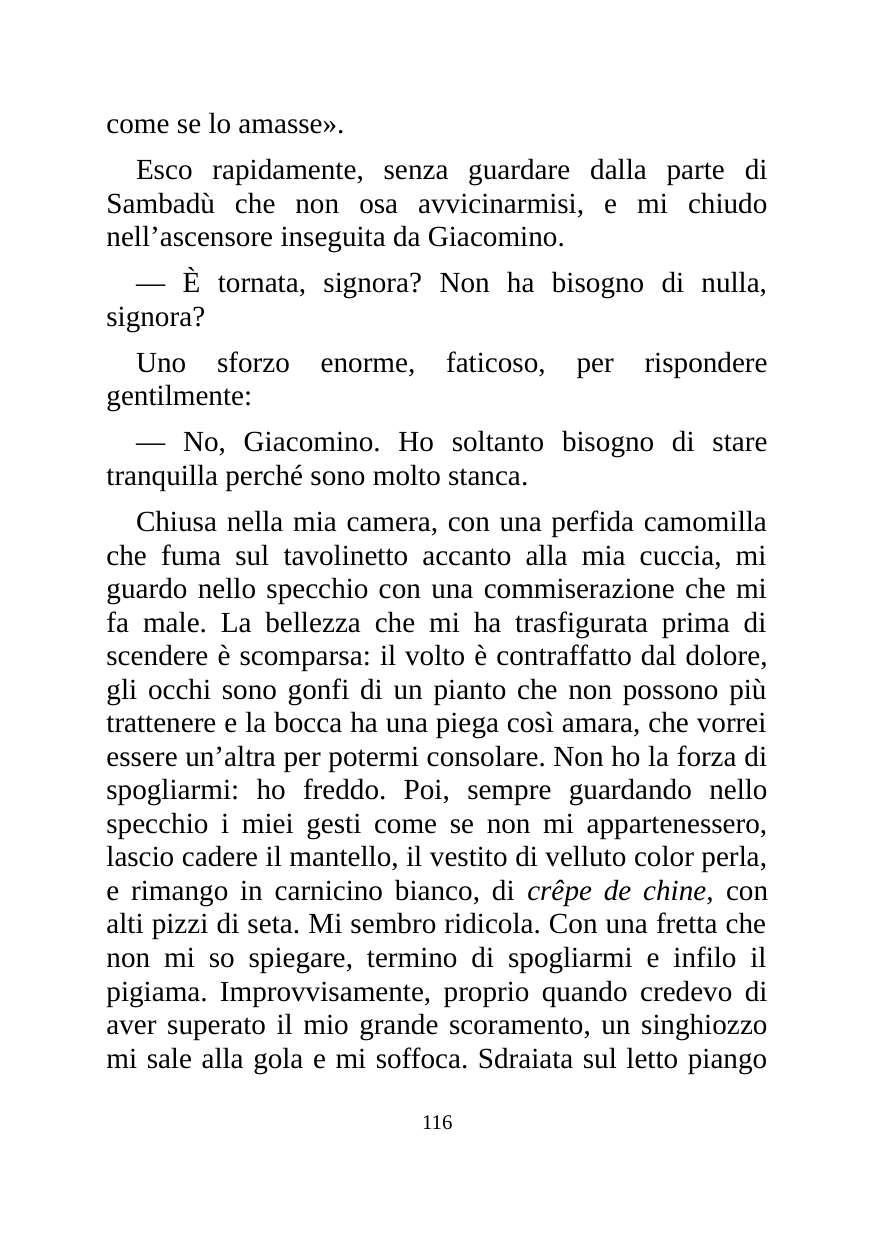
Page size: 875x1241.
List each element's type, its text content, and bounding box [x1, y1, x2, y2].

text Chiusa nella mia camera, con una perfida camomilla che fuma sul tavolinetto accanto alla mia cuccia, mi guardo nello specchio con una commiserazione che mi fa male. La bellezza che mi ha trasfigurata prima di scendere è scomparsa: il volto è contraffatto dal dolore, gli occhi sono gonfi di un pianto che non possono più trattenere e la bocca ha una piega così amara, che vorrei essere un’altra per potermi consolare. Non ho la forza di spogliarmi: ho freddo. Poi, sempre guardando nello specchio i miei gesti come se non mi appartenessero, lascio cadere il mantello, il vestito di velluto color perla, e rimango in carnicino bianco, di crêpe de chine, con alti pizzi di seta. Mi sembro ridicola. Con una fretta che non mi so spiegare, termino di spogliarmi e infilo il pigiama. Improvvisamente, proprio quando credevo di aver superato il mio grande scoramento, un singhiozzo mi sale alla gola e mi soffoca. Sdraiata sul letto piango [106, 504, 768, 1074]
text Esco rapidamente, senza guardare dalla parte di Sambadù che non osa avvicinarmisi, e mi chiudo nell’ascensore inseguita da Giacomino. [106, 152, 768, 253]
text — È tornata, signora? Non ha bisogno di nulla, signora? [106, 265, 768, 332]
text — No, Giacomino. Ho soltanto bisogno di stare tranquilla perché sono molto stanca. [106, 424, 768, 492]
text come se lo amasse». [106, 106, 768, 140]
text Uno sforzo enorme, faticoso, per rispondere gentilmente: [106, 345, 768, 412]
